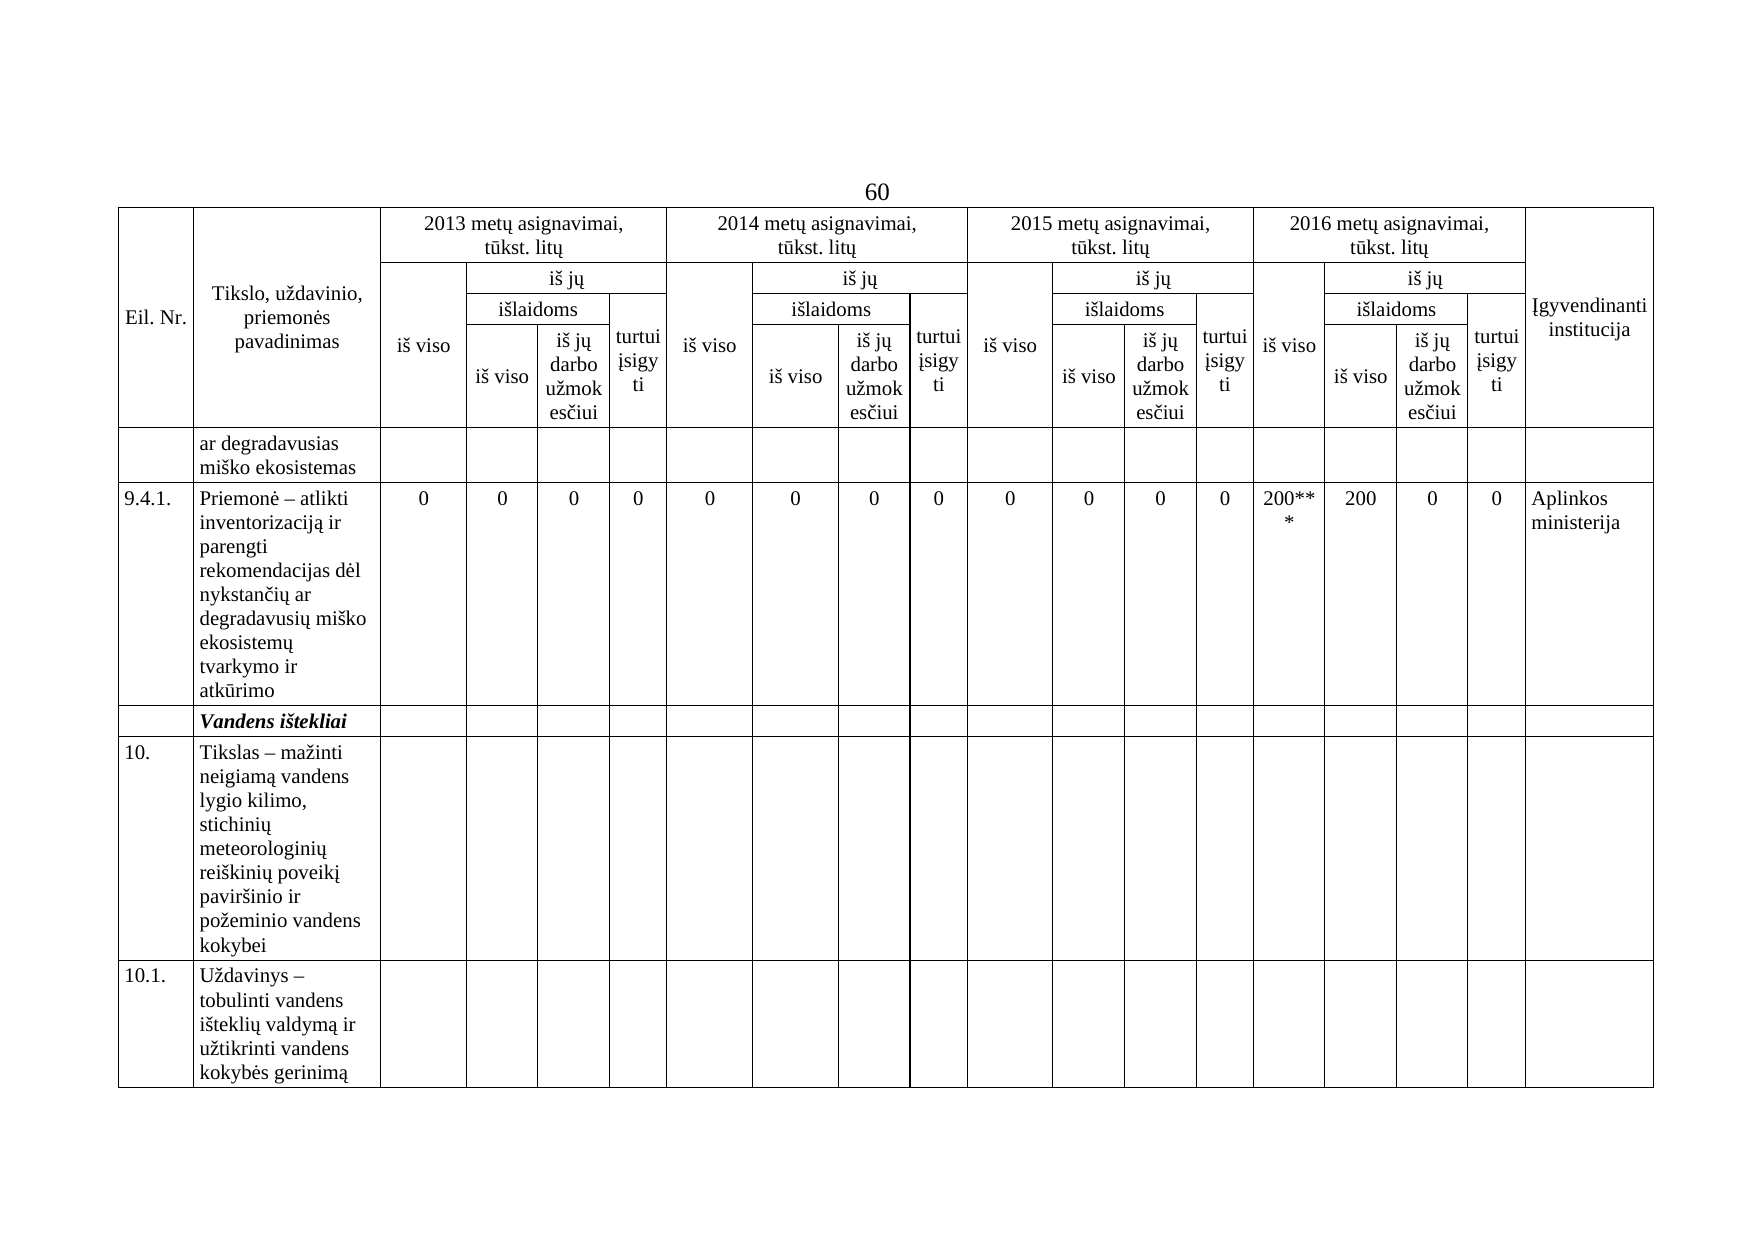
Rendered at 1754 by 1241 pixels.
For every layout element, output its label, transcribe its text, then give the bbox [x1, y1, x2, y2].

table_cell [1125, 428, 1196, 482]
table_cell [119, 428, 193, 482]
table_cell išlaidoms [753, 294, 909, 323]
table_cell [1125, 961, 1196, 1087]
table_cell [381, 961, 466, 1087]
table_cell 0 [538, 483, 609, 705]
table_cell [667, 428, 752, 482]
table_cell [610, 706, 666, 736]
table_cell iš viso [753, 325, 838, 427]
table_cell 0 [968, 483, 1052, 705]
table_cell [753, 428, 838, 482]
table_cell [467, 961, 537, 1087]
table_cell 0 [911, 483, 967, 705]
table_cell 0 [753, 483, 838, 705]
table_cell [467, 706, 537, 736]
table_header Eil. Nr. [119, 208, 193, 427]
table_cell [1468, 961, 1525, 1087]
table_cell [667, 706, 752, 736]
table_header 2014 metų asignavimai, tūkst. litų [667, 208, 967, 262]
table_cell [119, 706, 193, 736]
table_cell [1254, 737, 1324, 959]
table_cell [1254, 961, 1324, 1087]
table_cell [968, 706, 1052, 736]
table_cell [1197, 961, 1253, 1087]
table_cell [1053, 706, 1124, 736]
table_cell [911, 961, 967, 1087]
table_cell [667, 961, 752, 1087]
table_cell iš jų [753, 263, 967, 293]
table_cell [1197, 428, 1253, 482]
table_cell iš viso [1325, 325, 1396, 427]
table_cell [538, 428, 609, 482]
table_cell [610, 428, 666, 482]
table_cell 0 [667, 483, 752, 705]
table_cell [839, 428, 909, 482]
table_cell [467, 737, 537, 959]
table_header 2015 metų asignavimai, tūkst. litų [968, 208, 1253, 262]
table_cell 0 [381, 483, 466, 705]
table_cell [1197, 737, 1253, 959]
table_cell [381, 706, 466, 736]
table_cell 0 [839, 483, 909, 705]
table_cell išlaidoms [1053, 294, 1196, 323]
table_cell [467, 428, 537, 482]
table_header Įgyvendinanti institucija [1526, 208, 1653, 427]
table_header 2016 metų asignavimai, tūkst. litų [1254, 208, 1525, 262]
table_cell iš jų [1325, 263, 1525, 293]
table_cell Aplinkos ministerija [1526, 483, 1653, 705]
table_cell iš viso [667, 263, 752, 427]
table_cell išlaidoms [1325, 294, 1467, 323]
table_cell 0 [1053, 483, 1124, 705]
table_cell [1526, 961, 1653, 1087]
table_cell [610, 961, 666, 1087]
table_cell [610, 737, 666, 959]
table_cell [538, 961, 609, 1087]
table_cell Uždavinys – tobulinti vandens išteklių valdymą ir užtikrinti vandens kokybės gerinimą [194, 961, 380, 1087]
table_cell [1053, 428, 1124, 482]
table_cell [1325, 961, 1396, 1087]
table_cell [1053, 961, 1124, 1087]
table_cell iš jų darbo užmokesčiui [1397, 325, 1467, 427]
table_cell [538, 706, 609, 736]
table_cell išlaidoms [467, 294, 609, 323]
table_header Tikslo, uždavinio, priemonės pavadinimas [194, 208, 380, 427]
table_cell [753, 961, 838, 1087]
table_cell 9.4.1. [119, 483, 193, 705]
table_cell [1325, 428, 1396, 482]
table_cell [1526, 706, 1653, 736]
table_header 2013 metų asignavimai, tūkst. litų [381, 208, 666, 262]
table_cell [1125, 737, 1196, 959]
table_cell iš viso [467, 325, 537, 427]
table_cell iš jų darbo užmokesčiui [839, 325, 909, 427]
table_cell iš viso [968, 263, 1052, 427]
table_cell [911, 428, 967, 482]
table_cell [1397, 706, 1467, 736]
table_cell Priemonė – atlikti inventorizaciją ir parengti rekomendacijas dėl nykstančių ar degradavusių miško ekosistemų tvarkymo ir atkūrimo [194, 483, 380, 705]
table_cell [1397, 961, 1467, 1087]
table_cell iš jų [1053, 263, 1253, 293]
table_cell [1197, 706, 1253, 736]
table_cell 10.1. [119, 961, 193, 1087]
table_cell 0 [1468, 483, 1525, 705]
table_cell [1325, 737, 1396, 959]
table_cell [381, 737, 466, 959]
table_cell iš jų darbo užmokesčiui [1125, 325, 1196, 427]
table_cell [839, 706, 909, 736]
table_cell [753, 706, 838, 736]
table_cell [1125, 706, 1196, 736]
table_cell [1397, 737, 1467, 959]
table_cell [753, 737, 838, 959]
table_cell ar degradavusias miško ekosistemas [194, 428, 380, 482]
table_cell [1254, 706, 1324, 736]
table_cell [1526, 737, 1653, 959]
table_cell [1468, 706, 1525, 736]
table_cell [968, 428, 1052, 482]
table_cell [968, 961, 1052, 1087]
table_cell [1325, 706, 1396, 736]
table_cell 0 [1125, 483, 1196, 705]
table_cell iš jų [467, 263, 666, 293]
table_cell [968, 737, 1052, 959]
table_cell [1397, 428, 1467, 482]
table_cell [538, 737, 609, 959]
table_cell iš viso [381, 263, 466, 427]
table_cell iš viso [1254, 263, 1324, 427]
table_cell [839, 961, 909, 1087]
table_cell 200 [1325, 483, 1396, 705]
table_cell [1468, 428, 1525, 482]
table_cell [667, 737, 752, 959]
table_cell [1526, 428, 1653, 482]
table_cell turtui įsigyti [1468, 294, 1525, 427]
table_cell [1254, 428, 1324, 482]
table_cell 0 [1197, 483, 1253, 705]
table_cell [911, 737, 967, 959]
table_cell [911, 706, 967, 736]
table_cell Vandens ištekliai [194, 706, 380, 736]
table_cell iš viso [1053, 325, 1124, 427]
table_cell 10. [119, 737, 193, 959]
table_cell 0 [610, 483, 666, 705]
table_cell Tikslas – mažinti neigiamą vandens lygio kilimo, stichinių meteorologinių reiškinių poveikį paviršinio ir požeminio vandens kokybei [194, 737, 380, 959]
table_cell 0 [1397, 483, 1467, 705]
table_cell turtui įsigyti [911, 294, 967, 427]
table_cell turtui įsigyti [1197, 294, 1253, 427]
table_cell [381, 428, 466, 482]
table_cell [1468, 737, 1525, 959]
table_cell 200*** [1254, 483, 1324, 705]
table_cell 0 [467, 483, 537, 705]
table_cell iš jų darbo užmokesčiui [538, 325, 609, 427]
table_cell turtui įsigyti [610, 294, 666, 427]
table_cell [839, 737, 909, 959]
table_cell [1053, 737, 1124, 959]
